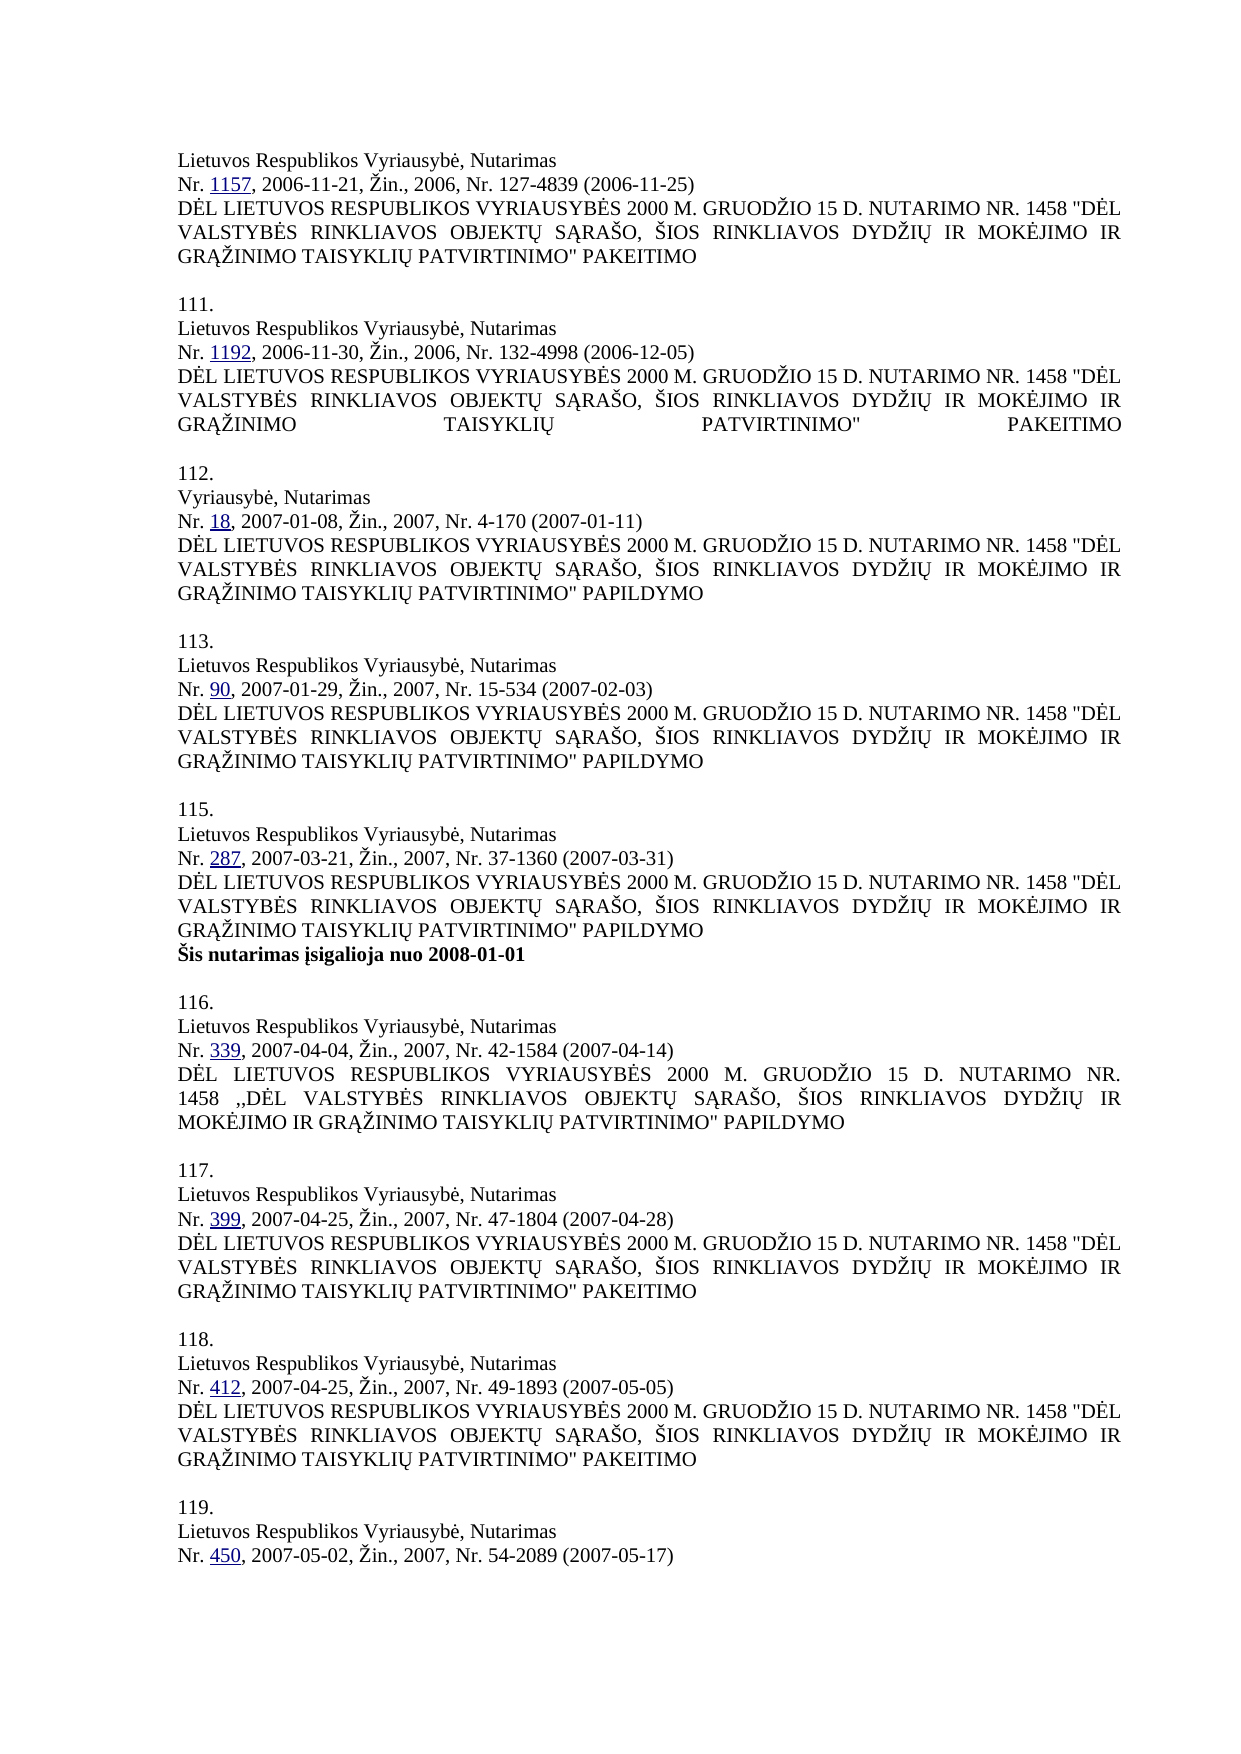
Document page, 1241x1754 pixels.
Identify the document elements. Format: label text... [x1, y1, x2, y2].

text DĖL LIETUVOS RESPUBLIKOS VYRIAUSYBĖS 2000 M. GRUODŽIO 15 D. NUTARIMO NR. 1458 "DĖL VALSTYBĖS RINKLIAVOS OBJEKTŲ SĄRAŠO, ŠIOS RINKLIAVOS DYDŽIŲ IR MOKĖJIMO IR GRĄŽINIMO TAISYKLIŲ PATVIRTINIMO" PAPILDYMO [177, 869, 1122, 942]
text Nr. 18, 2007-01-08, Žin., 2007, Nr. 4-170 (2007-01-11) [177, 509, 1122, 533]
text 112. [177, 461, 1122, 484]
text 117. [177, 1158, 1122, 1182]
text Lietuvos Respublikos Vyriausybė, Nutarimas [177, 653, 1122, 677]
text DĖL LIETUVOS RESPUBLIKOS VYRIAUSYBĖS 2000 M. GRUODŽIO 15 D. NUTARIMO NR. 1458 "DĖL VALSTYBĖS RINKLIAVOS OBJEKTŲ SĄRAŠO, ŠIOS RINKLIAVOS DYDŽIŲ IR MOKĖJIMO IR GRĄŽINIMO TAISYKLIŲ PATVIRTINIMO" PAKEITIMO [177, 364, 1122, 461]
text 118. [177, 1327, 1122, 1351]
text Lietuvos Respublikos Vyriausybė, Nutarimas [177, 1519, 1122, 1543]
text DĖL LIETUVOS RESPUBLIKOS VYRIAUSYBĖS 2000 M. GRUODŽIO 15 D. NUTARIMO NR. 1458 "DĖL VALSTYBĖS RINKLIAVOS OBJEKTŲ SĄRAŠO, ŠIOS RINKLIAVOS DYDŽIŲ IR MOKĖJIMO IR GRĄŽINIMO TAISYKLIŲ PATVIRTINIMO" PAKEITIMO [177, 1399, 1122, 1471]
text Nr. 399, 2007-04-25, Žin., 2007, Nr. 47-1804 (2007-04-28) [177, 1206, 1122, 1231]
text 119. [177, 1495, 1122, 1519]
text Nr. 287, 2007-03-21, Žin., 2007, Nr. 37-1360 (2007-03-31) [177, 846, 1122, 869]
text DĖL LIETUVOS RESPUBLIKOS VYRIAUSYBĖS 2000 M. GRUODŽIO 15 D. NUTARIMO NR. 1458 ,,DĖL VALSTYBĖS RINKLIAVOS OBJEKTŲ SĄRAŠO, ŠIOS RINKLIAVOS DYDŽIŲ IR MOKĖJIMO IR GRĄŽINIMO TAISYKLIŲ PATVIRTINIMO" PAPILDYMO [177, 1062, 1122, 1134]
text Lietuvos Respublikos Vyriausybė, Nutarimas [177, 1182, 1122, 1206]
text Vyriausybė, Nutarimas [177, 484, 1122, 509]
text Lietuvos Respublikos Vyriausybė, Nutarimas [177, 1351, 1122, 1375]
text DĖL LIETUVOS RESPUBLIKOS VYRIAUSYBĖS 2000 M. GRUODŽIO 15 D. NUTARIMO NR. 1458 "DĖL VALSTYBĖS RINKLIAVOS OBJEKTŲ SĄRAŠO, ŠIOS RINKLIAVOS DYDŽIŲ IR MOKĖJIMO IR GRĄŽINIMO TAISYKLIŲ PATVIRTINIMO" PAPILDYMO [177, 701, 1122, 773]
text Nr. 339, 2007-04-04, Žin., 2007, Nr. 42-1584 (2007-04-14) [177, 1038, 1122, 1062]
text Nr. 450, 2007-05-02, Žin., 2007, Nr. 54-2089 (2007-05-17) [177, 1543, 1122, 1567]
text Lietuvos Respublikos Vyriausybė, Nutarimas [177, 316, 1122, 340]
text Nr. 1192, 2006-11-30, Žin., 2006, Nr. 132-4998 (2006-12-05) [177, 340, 1122, 364]
text 116. [177, 990, 1122, 1014]
text DĖL LIETUVOS RESPUBLIKOS VYRIAUSYBĖS 2000 M. GRUODŽIO 15 D. NUTARIMO NR. 1458 "DĖL VALSTYBĖS RINKLIAVOS OBJEKTŲ SĄRAŠO, ŠIOS RINKLIAVOS DYDŽIŲ IR MOKĖJIMO IR GRĄŽINIMO TAISYKLIŲ PATVIRTINIMO" PAKEITIMO [177, 196, 1122, 268]
text Nr. 1157, 2006-11-21, Žin., 2006, Nr. 127-4839 (2006-11-25) [177, 172, 1122, 196]
text 115. [177, 797, 1122, 821]
text DĖL LIETUVOS RESPUBLIKOS VYRIAUSYBĖS 2000 M. GRUODŽIO 15 D. NUTARIMO NR. 1458 "DĖL VALSTYBĖS RINKLIAVOS OBJEKTŲ SĄRAŠO, ŠIOS RINKLIAVOS DYDŽIŲ IR MOKĖJIMO IR GRĄŽINIMO TAISYKLIŲ PATVIRTINIMO" PAPILDYMO [177, 533, 1122, 605]
text DĖL LIETUVOS RESPUBLIKOS VYRIAUSYBĖS 2000 M. GRUODŽIO 15 D. NUTARIMO NR. 1458 "DĖL VALSTYBĖS RINKLIAVOS OBJEKTŲ SĄRAŠO, ŠIOS RINKLIAVOS DYDŽIŲ IR MOKĖJIMO IR GRĄŽINIMO TAISYKLIŲ PATVIRTINIMO" PAKEITIMO [177, 1231, 1122, 1303]
text Nr. 90, 2007-01-29, Žin., 2007, Nr. 15-534 (2007-02-03) [177, 677, 1122, 701]
text 113. [177, 629, 1122, 653]
text 111. [177, 292, 1122, 316]
text Lietuvos Respublikos Vyriausybė, Nutarimas [177, 821, 1122, 846]
text Lietuvos Respublikos Vyriausybė, Nutarimas [177, 1014, 1122, 1038]
text Lietuvos Respublikos Vyriausybė, Nutarimas [177, 148, 1122, 172]
text Šis nutarimas įsigalioja nuo 2008-01-01 [177, 942, 1122, 966]
text Nr. 412, 2007-04-25, Žin., 2007, Nr. 49-1893 (2007-05-05) [177, 1375, 1122, 1399]
